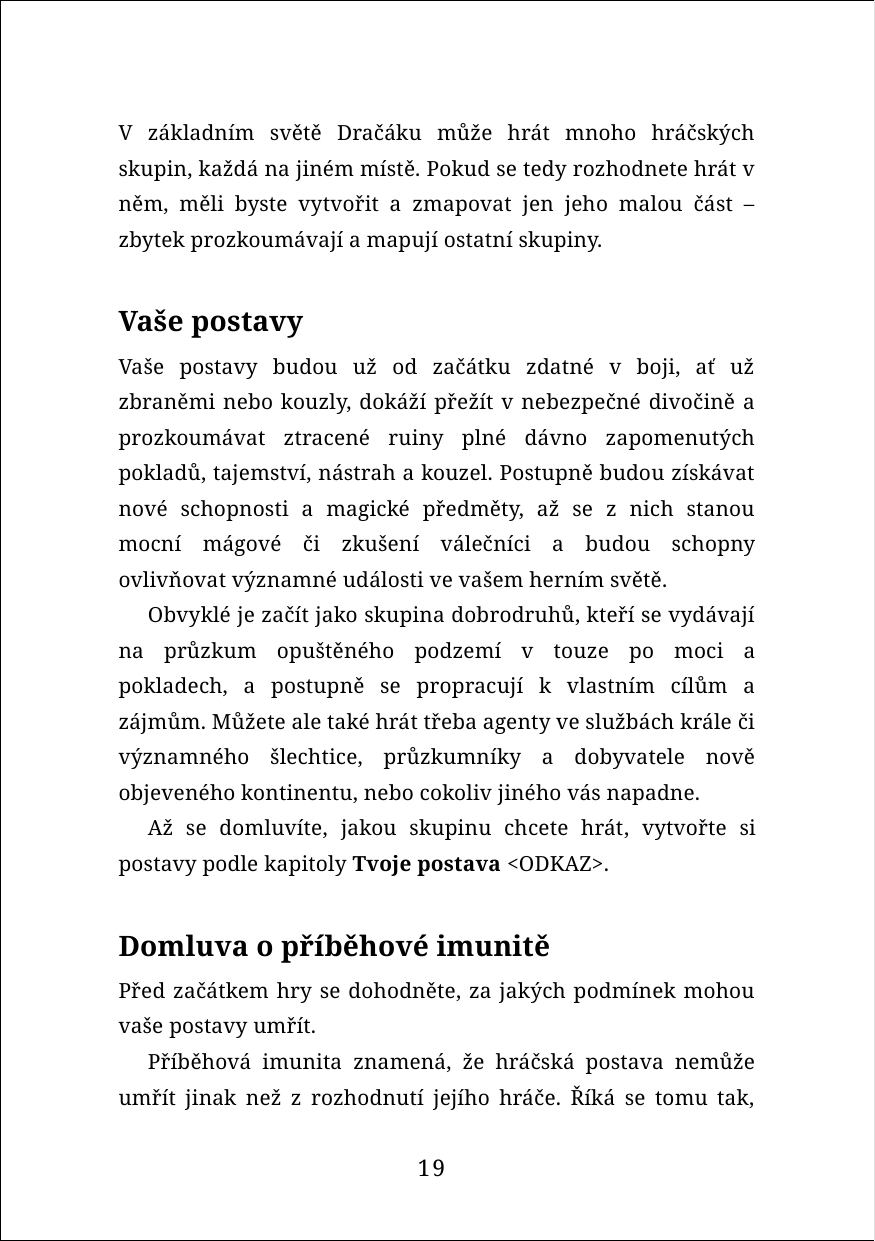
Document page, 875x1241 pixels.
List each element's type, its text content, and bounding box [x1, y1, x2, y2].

text V základním světě Dračáku může hrát mnoho hráčských skupin, každá na jiném místě. Pokud se tedy rozhodnete hrát v něm, měli byste vytvořit a zmapovat jen jeho malou část – zbytek prozkoumávají a mapují ostatní skupiny. [118, 118, 756, 253]
subtitle Vaše postavy [118, 302, 756, 340]
text Vaše postavy budou už od začátku zdatné v boji, ať už zbraněmi nebo kouzly, dokáží přežít v nebezpečné divočině a prozkoumávat ztracené ruiny plné dávno zapomenutých pokladů, tajemství, nástrah a kouzel. Postupně budou získávat nové schopnosti a magické předměty, až se z nich stanou mocní mágové či zkušení válečníci a budou schopny ovlivňovat významné události ve vašem herním světě. Obvyklé je začít jako skupina dobrodruhů, kteří se vydávají na průzkum opuštěného podzemí v touze po moci a pokladech, a postupně se propracují k vlastním cílům a zájmům. Můžete ale také hrát třeba agenty ve službách krále či významného šlechtice, průzkumníky a dobyvatele nově objeveného kontinentu, nebo cokoliv jiného vás napadne. Až se domluvíte, jakou skupinu chcete hrát, vytvořte si postavy podle kapitoly Tvoje postava <ODKAZ>. [118, 352, 756, 877]
subtitle Domluva o příběhové imunitě [118, 926, 756, 964]
text Před začátkem hry se dohodněte, za jakých podmínek mohou vaše postavy umřít. Příběhová imunita znamená, že hráčská postava nemůže umřít jinak než z rozhodnutí jejího hráče. Říká se tomu tak, [118, 976, 756, 1111]
